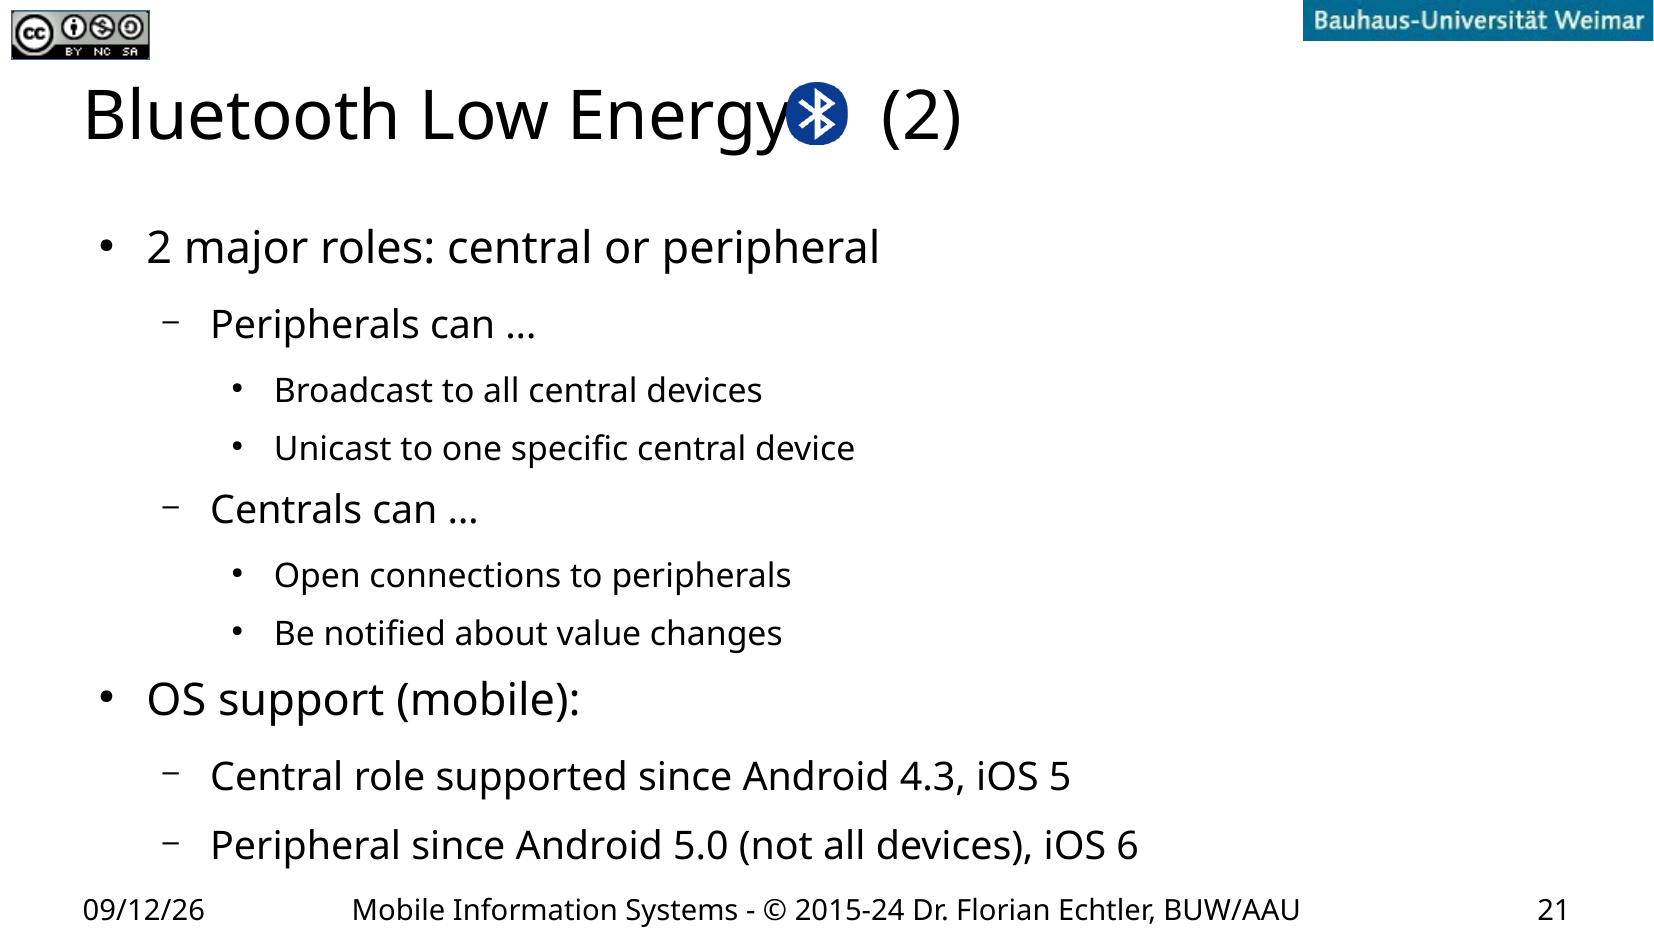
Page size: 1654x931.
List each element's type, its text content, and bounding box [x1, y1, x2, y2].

picture [12, 11, 149, 59]
picture [1554, 8, 1644, 32]
list 2 major roles: central or peripheral Peripherals can … Broadcast to all central devices Unicast to one specific central device Centrals can … Open connections to peripherals Be notified about value changes OS support (mobile): Central role supported since Android 4.3, iOS 5 Peripheral since Android 5.0 (not all devices), iOS 6 [82, 215, 1607, 877]
picture [1313, 8, 1548, 31]
picture [1630, 37, 1642, 41]
picture [786, 82, 851, 145]
title Bluetooth Low Energy (2) [82, 35, 1571, 191]
